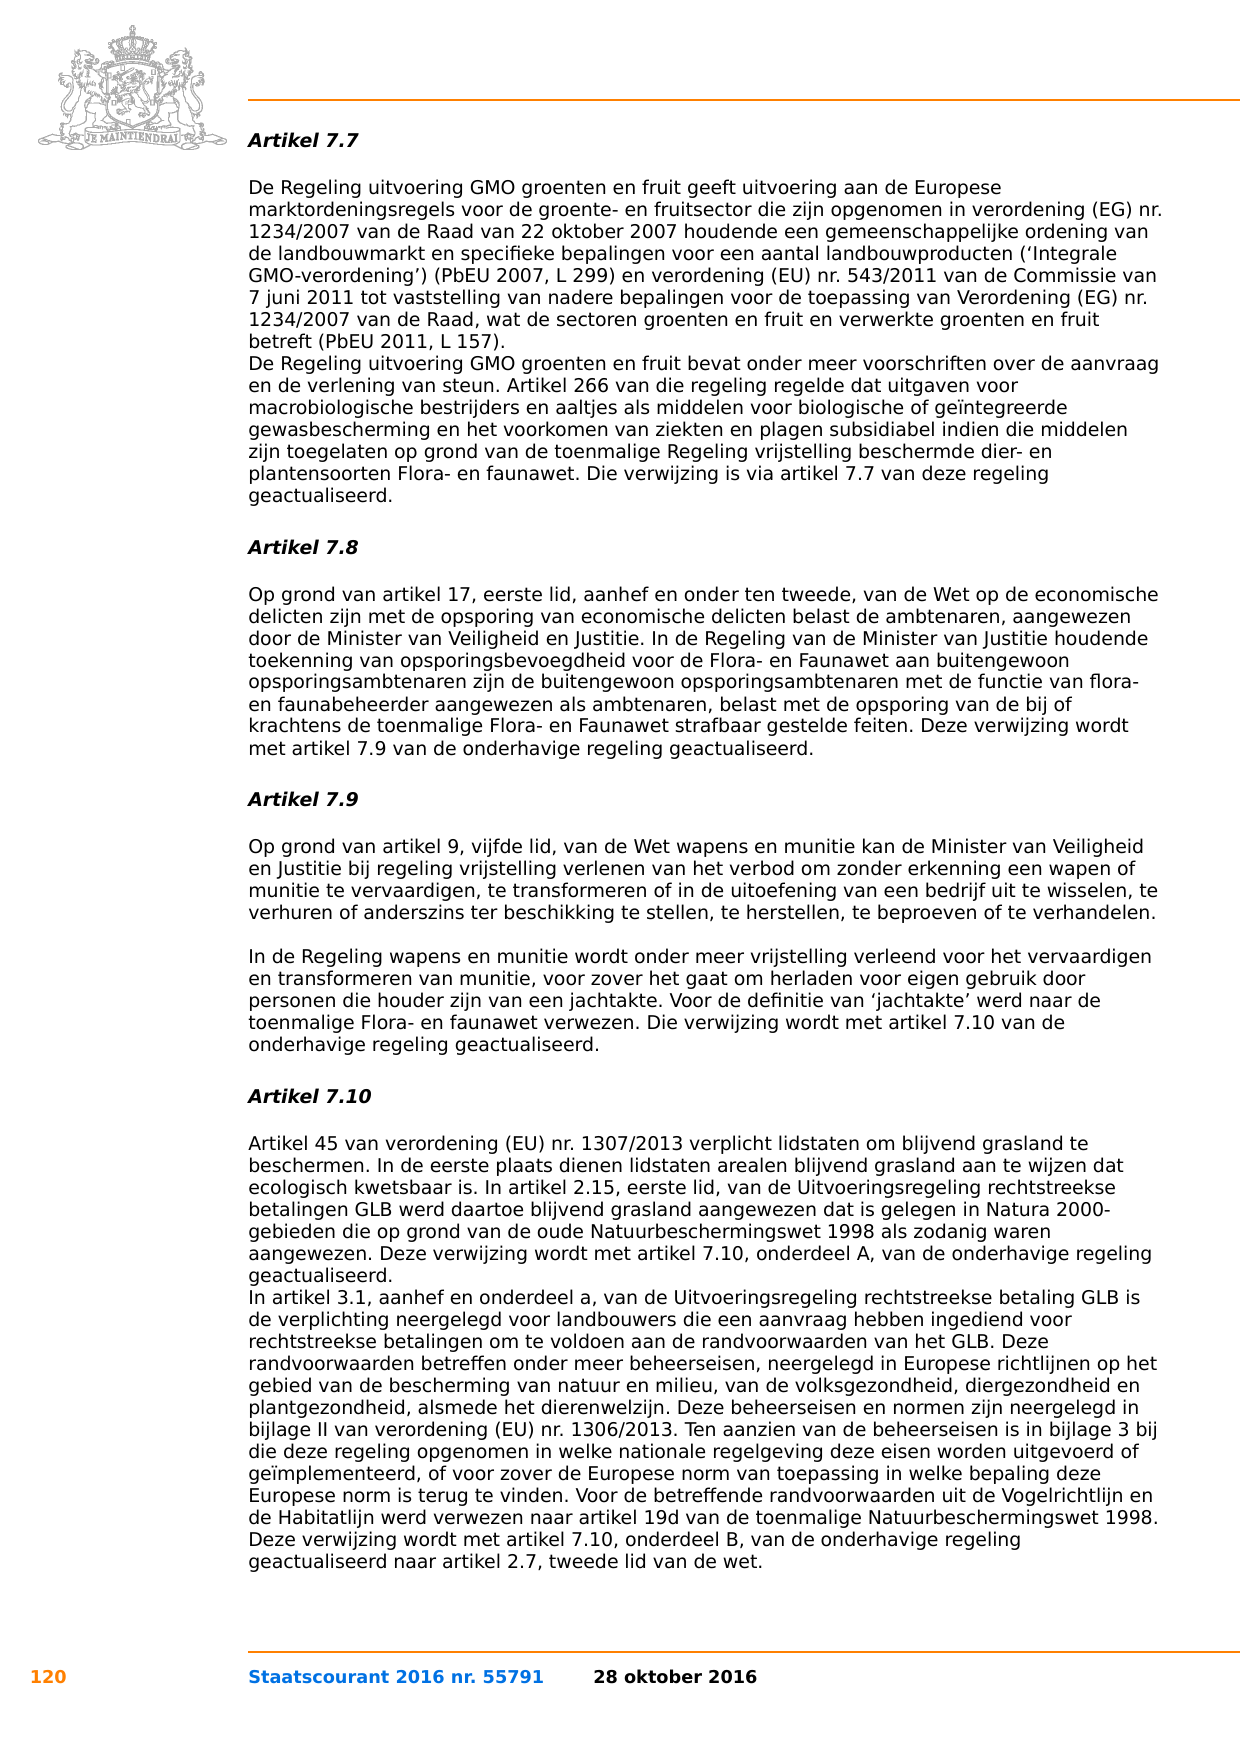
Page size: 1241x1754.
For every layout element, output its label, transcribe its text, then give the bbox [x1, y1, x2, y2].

text In artikel 3.1, aanhef en onderdeel a, van de Uitvoeringsregeling rechtstreekse betaling GLB is de verplichting neergelegd voor landbouwers die een aanvraag hebben ingediend voor rechtstreekse betalingen om te voldoen aan de randvoorwaarden van het GLB. Deze randvoorwaarden betreffen onder meer beheerseisen, neergelegd in Europese richtlijnen op het gebied van de bescherming van natuur en milieu, van de volksgezondheid, diergezondheid en plantgezondheid, alsmede het dierenwelzijn. Deze beheerseisen en normen zijn neergelegd in bijlage II van verordening (EU) nr. 1306/2013. Ten aanzien van de beheerseisen is in bijlage 3 bij die deze regeling opgenomen in welke nationale regelgeving deze eisen worden uitgevoerd of geïmplementeerd, of voor zover de Europese norm van toepassing in welke bepaling deze Europese norm is terug te vinden. Voor de betreffende randvoorwaarden uit de Vogelrichtlijn en de Habitatlijn werd verwezen naar artikel 19d van de toenmalige Natuurbeschermingswet 1998. Deze verwijzing wordt met artikel 7.10, onderdeel B, van de onderhavige regeling geactualiseerd naar artikel 2.7, tweede lid van de wet. [248, 1287, 1163, 1573]
text Op grond van artikel 9, vijfde lid, van de Wet wapens en munitie kan de Minister van Veiligheid en Justitie bij regeling vrijstelling verlenen van het verbod om zonder erkenning een wapen of munitie te vervaardigen, te transformeren of in de uitoefening van een bedrijf uit te wisselen, te verhuren of anderszins ter beschikking te stellen, te herstellen, te beproeven of te verhandelen. [248, 836, 1163, 924]
text Op grond van artikel 17, eerste lid, aanhef en onder ten tweede, van de Wet op de economische delicten zijn met de opsporing van economische delicten belast de ambtenaren, aangewezen door de Minister van Veiligheid en Justitie. In de Regeling van de Minister van Justitie houdende toekenning van opsporingsbevoegdheid voor de Flora- en Faunawet aan buitengewoon opsporingsambtenaren zijn de buitengewoon opsporingsambtenaren met de functie van flora- en faunabeheerder aangewezen als ambtenaren, belast met de opsporing van de bij of krachtens de toenmalige Flora- en Faunawet strafbaar gestelde feiten. Deze verwijzing wordt met artikel 7.9 van de onderhavige regeling geactualiseerd. [248, 583, 1163, 759]
text In de Regeling wapens en munitie wordt onder meer vrijstelling verleend voor het vervaardigen en transformeren van munitie, voor zover het gaat om herladen voor eigen gebruik door personen die houder zijn van een jachtakte. Voor de definitie van ‘jachtakte’ werd naar de toenmalige Flora- en faunawet verwezen. Die verwijzing wordt met artikel 7.10 van de onderhavige regeling geactualiseerd. [248, 946, 1163, 1056]
subtitle Artikel 7.8 [248, 537, 1163, 558]
text De Regeling uitvoering GMO groenten en fruit bevat onder meer voorschriften over de aanvraag en de verlening van steun. Artikel 266 van die regeling regelde dat uitgaven voor macrobiologische bestrijders en aaltjes als middelen voor biologische of geïntegreerde gewasbescherming en het voorkomen van ziekten en plagen subsidiabel indien die middelen zijn toegelaten op grond van de toenmalige Regeling vrijstelling beschermde dier- en plantensoorten Flora- en faunawet. Die verwijzing is via artikel 7.7 van deze regeling geactualiseerd. [248, 353, 1163, 507]
picture [38, 25, 227, 150]
subtitle Artikel 7.10 [248, 1086, 1163, 1108]
subtitle Artikel 7.7 [248, 130, 1163, 152]
text De Regeling uitvoering GMO groenten en fruit geeft uitvoering aan de Europese marktordeningsregels voor de groente- en fruitsector die zijn opgenomen in verordening (EG) nr. 1234/2007 van de Raad van 22 oktober 2007 houdende een gemeenschappelijke ordening van de landbouwmarkt en specifieke bepalingen voor een aantal landbouwproducten (‘Integrale GMO-verordening’) (PbEU 2007, L 299) en verordening (EU) nr. 543/2011 van de Commissie van 7 juni 2011 tot vaststelling van nadere bepalingen voor de toepassing van Verordening (EG) nr. 1234/2007 van de Raad, wat de sectoren groenten en fruit en verwerkte groenten en fruit betreft (PbEU 2011, L 157). [248, 177, 1163, 353]
text Artikel 45 van verordening (EU) nr. 1307/2013 verplicht lidstaten om blijvend grasland te beschermen. In de eerste plaats dienen lidstaten arealen blijvend grasland aan te wijzen dat ecologisch kwetsbaar is. In artikel 2.15, eerste lid, van de Uitvoeringsregeling rechtstreekse betalingen GLB werd daartoe blijvend grasland aangewezen dat is gelegen in Natura 2000-gebieden die op grond van de oude Natuurbeschermingswet 1998 als zodanig waren aangewezen. Deze verwijzing wordt met artikel 7.10, onderdeel A, van de onderhavige regeling geactualiseerd. [248, 1133, 1163, 1287]
subtitle Artikel 7.9 [248, 789, 1163, 811]
